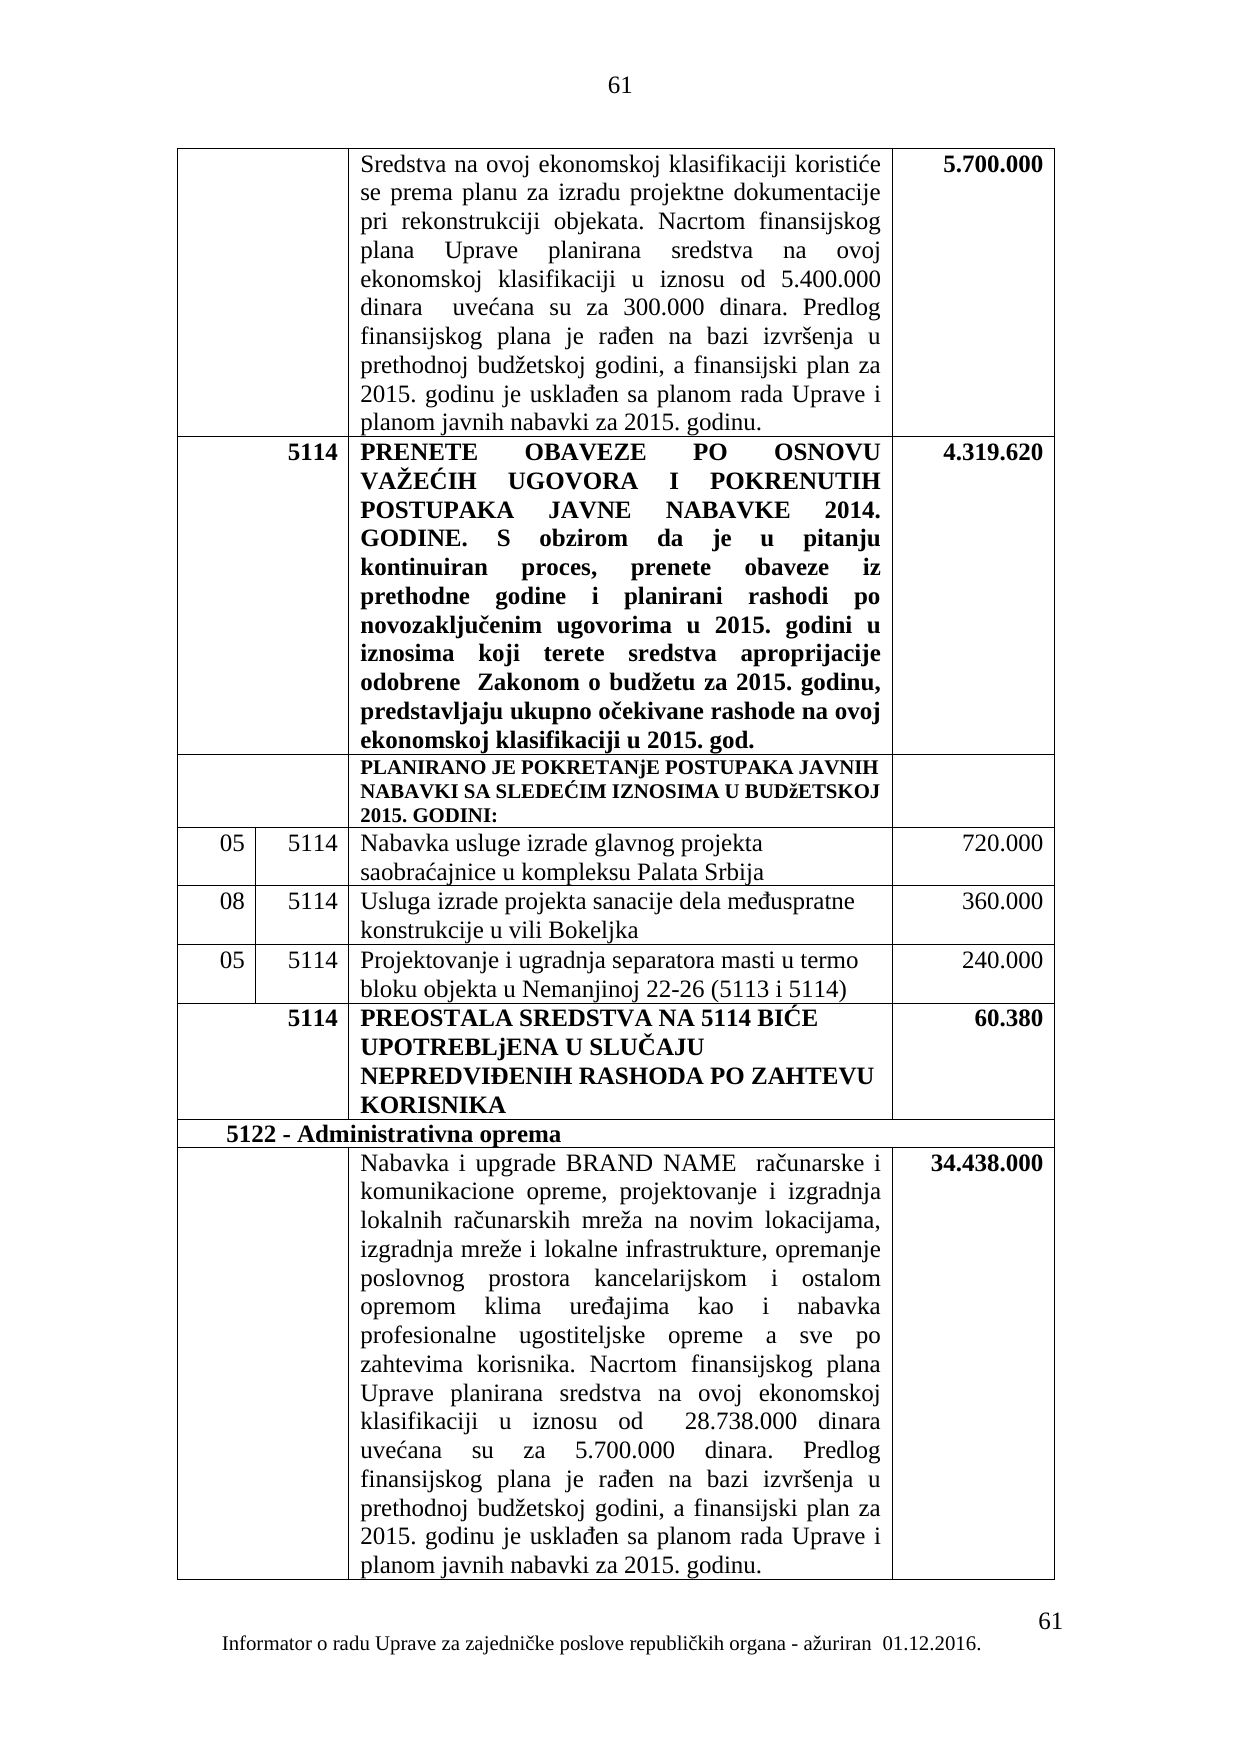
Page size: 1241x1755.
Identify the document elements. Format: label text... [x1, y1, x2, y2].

table_cell PRENETE OBAVEZE PO OSNOVU VAŽEĆIH UGOVORA I POKRENUTIH POSTUPAKA JAVNE NABAVKE 2014. GODINE. S obzirom da je u pitanju kontinuiran proces, prenete obaveze iz prethodne godine i planirani rashodi po novozaklјučenim ugovorima u 2015. godini u iznosima koji terete sredstva aproprijacije odobrene Zakonom o budžetu za 2015. godinu, predstavlјaju ukupno očekivane rashode na ovoj ekonomskoj klasifikaciji u 2015. god. [349, 437, 892, 753]
table_cell 720.000 [893, 828, 1054, 885]
table_cell Nabavka i upgrade BRAND NAME računarske i komunikacione opreme, projektovanje i izgradnja lokalnih računarskih mreža na novim lokacijama, izgradnja mreže i lokalne infrastrukture, opremanje poslovnog prostora kancelarijskom i ostalom opremom klima uređajima kao i nabavka profesionalne ugostitelјske opreme a sve po zahtevima korisnika. Nacrtom finansijskog plana Uprave planirana sredstva na ovoj ekonomskoj klasifikaciji u iznosu od 28.738.000 dinara uvećana su za 5.700.000 dinara. Predlog finansijskog plana je rađen na bazi izvršenja u prethodnoj budžetskoj godini, a finansijski plan za 2015. godinu je usklađen sa planom rada Uprave i planom javnih nabavki za 2015. godinu. [349, 1148, 892, 1579]
table_cell [893, 755, 1054, 827]
table_cell 60.380 [893, 1004, 1054, 1118]
table_cell 240.000 [893, 945, 1054, 1002]
table_cell [178, 149, 348, 436]
table_cell 5114 [178, 1004, 348, 1118]
table_cell Sredstva na ovoj ekonomskoj klasifikaciji koristiće se prema planu za izradu projektne dokumentacije pri rekonstrukciji objekata. Nacrtom finansijskog plana Uprave planirana sredstva na ovoj ekonomskoj klasifikaciji u iznosu od 5.400.000 dinara uvećana su za 300.000 dinara. Predlog finansijskog plana je rađen na bazi izvršenja u prethodnoj budžetskoj godini, a finansijski plan za 2015. godinu je usklađen sa planom rada Uprave i planom javnih nabavki za 2015. godinu. [349, 149, 892, 436]
table_cell 5114 [256, 945, 348, 1002]
table_cell 5114 [178, 437, 348, 753]
table_cell 4.319.620 [893, 437, 1054, 753]
table_cell 05 [178, 828, 255, 885]
table_cell Usluga izrade projekta sanacije dela međuspratne konstrukcije u vili Bokelјka [349, 886, 892, 944]
table_cell [178, 755, 348, 827]
table_cell PLANIRANO JE POKRETANјE POSTUPAKA JAVNIH NABAVKI SA SLEDEĆIM IZNOSIMA U BUDžETSKOJ 2015. GODINI: [349, 755, 892, 827]
table_cell 5.700.000 [893, 149, 1054, 436]
table_cell Nabavka usluge izrade glavnog projekta saobraćajnice u kompleksu Palata Srbija [349, 828, 892, 885]
table_cell Projektovanje i ugradnja separatora masti u termo bloku objekta u Nemanjinoj 22-26 (5113 i 5114) [349, 945, 892, 1002]
table_cell 5122 - Administrativna oprema [178, 1120, 1054, 1147]
table_cell 34.438.000 [893, 1148, 1054, 1579]
table_cell 05 [178, 945, 255, 1002]
table_cell 5114 [256, 886, 348, 944]
table_cell PREOSTALA SREDSTVA NA 5114 BIĆE UPOTREBLjENA U SLUČAJU NEPREDVIĐENIH RASHODA PO ZAHTEVU KORISNIKA [349, 1004, 892, 1118]
table_cell 5114 [256, 828, 348, 885]
table_cell 360.000 [893, 886, 1054, 944]
table_cell 08 [178, 886, 255, 944]
table_cell [178, 1148, 348, 1579]
